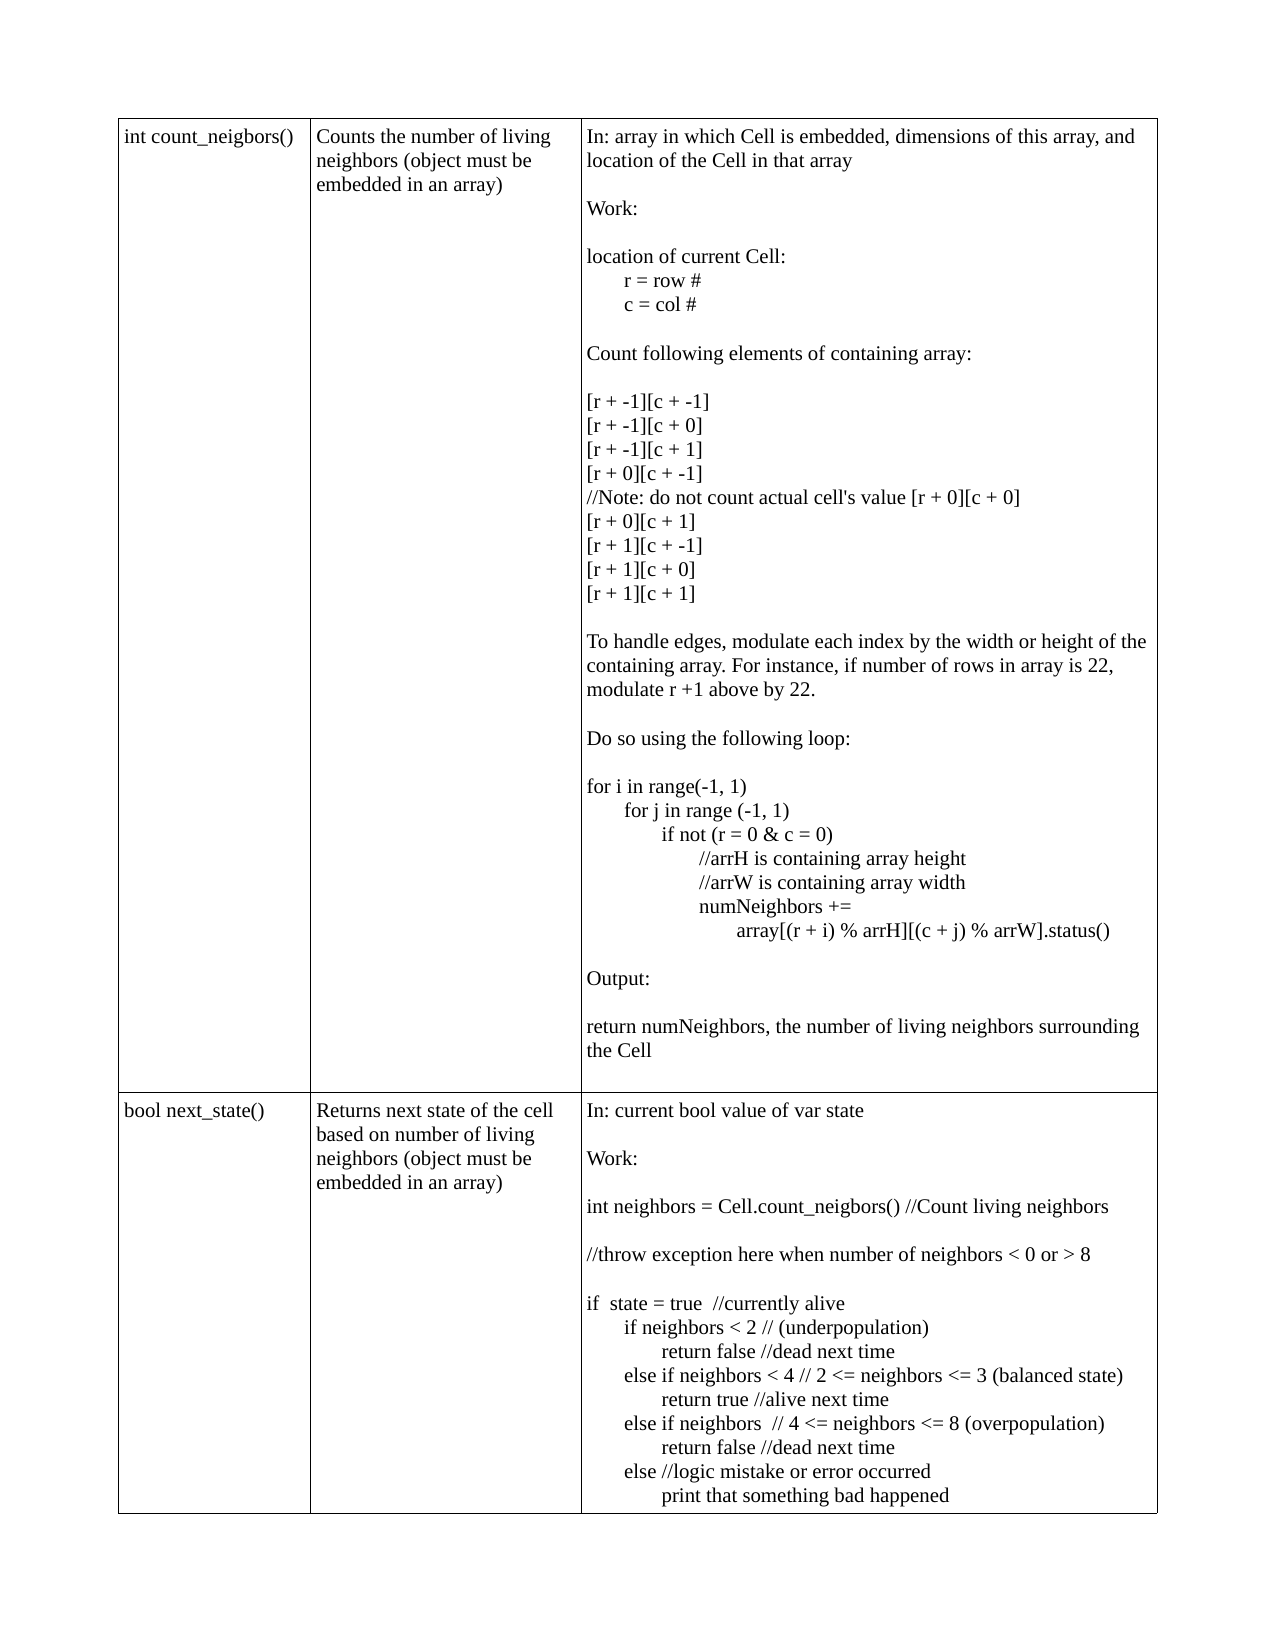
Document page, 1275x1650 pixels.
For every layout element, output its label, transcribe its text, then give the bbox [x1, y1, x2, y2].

table_cell In: current bool value of var state Work: int neighbors = Cell.count_neigbors() //Count living neighbors //throw exception here when number of neighbors < 0 or > 8 if state = true //currently alive if neighbors < 2 // (underpopulation) return false //dead next time else if neighbors < 4 // 2 <= neighbors <= 3 (balanced state) return true //alive next time else if neighbors // 4 <= neighbors <= 8 (overpopulation) return false //dead next time else //logic mistake or error occurred print that something bad happened [582, 1093, 1157, 1513]
table_cell int count_neigbors() [119, 119, 310, 1092]
table_cell Counts the number of living neighbors (object must be embedded in an array) [311, 119, 581, 1092]
table_cell Returns next state of the cell based on number of living neighbors (object must be embedded in an array) [311, 1093, 581, 1513]
table_cell In: array in which Cell is embedded, dimensions of this array, and location of the Cell in that array Work: location of current Cell: r = row # c = col # Count following elements of containing array: [r + -1][c + -1] [r + -1][c + 0] [r + -1][c + 1] [r + 0][c + -1] //Note: do not count actual cell's value [r + 0][c + 0] [r + 0][c + 1] [r + 1][c + -1] [r + 1][c + 0] [r + 1][c + 1] To handle edges, modulate each index by the width or height of the containing array. For instance, if number of rows in array is 22, modulate r +1 above by 22. Do so using the following loop: for i in range(-1, 1) for j in range (-1, 1) if not (r = 0 & c = 0) //arrH is containing array height //arrW is containing array width numNeighbors += array[(r + i) % arrH][(c + j) % arrW].status() Output: return numNeighbors, the number of living neighbors surrounding the Cell [582, 119, 1157, 1092]
table_cell bool next_state() [119, 1093, 310, 1513]
